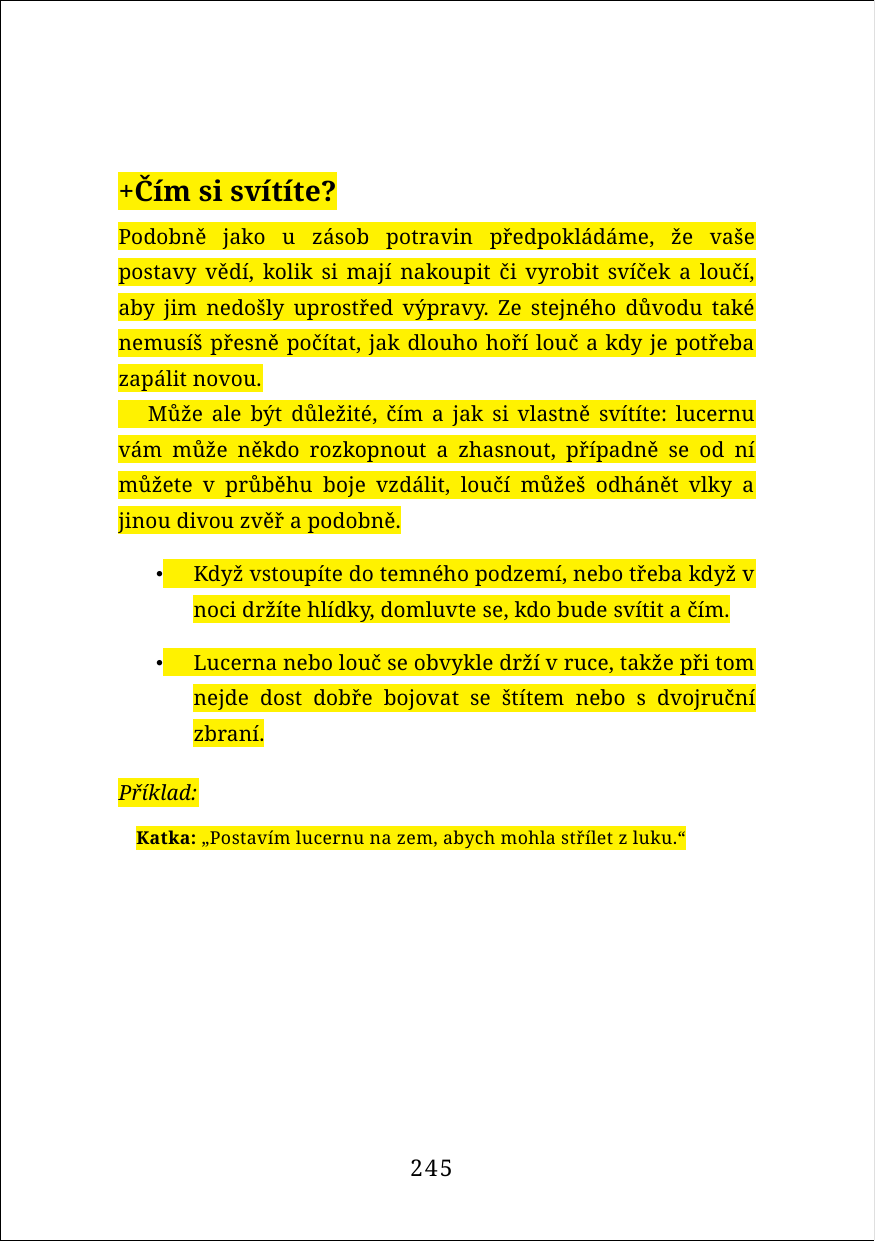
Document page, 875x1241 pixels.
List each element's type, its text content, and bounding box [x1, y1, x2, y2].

subtitle +Čím si svítíte? [118, 172, 756, 210]
list Když vstoupíte do temného podzemí, nebo třeba když v noci držíte hlídky, domluvte se, kdo bude svítit a čím. [156, 559, 756, 623]
text Příklad: [118, 778, 756, 807]
text Katka: „Postavím lucernu na zem, abych mohla střílet z luku.“ [136, 826, 756, 850]
list Lucerna nebo louč se obvykle drží v ruce, takže při tom nejde dost dobře bojovat se štítem nebo s dvojruční zbraní. [156, 648, 756, 747]
text Podobně jako u zásob potravin předpokládáme, že vaše postavy vědí, kolik si mají nakoupit či vyrobit svíček a loučí, aby jim nedošly uprostřed výpravy. Ze stejného důvodu také nemusíš přesně počítat, jak dlouho hoří louč a kdy je potřeba zapálit novou. Může ale být důležité, čím a jak si vlastně svítíte: lucernu vám může někdo rozkopnout a zhasnout, případně se od ní můžete v průběhu boje vzdálit, loučí můžeš odhánět vlky a jinou divou zvěř a podobně. [118, 222, 756, 534]
